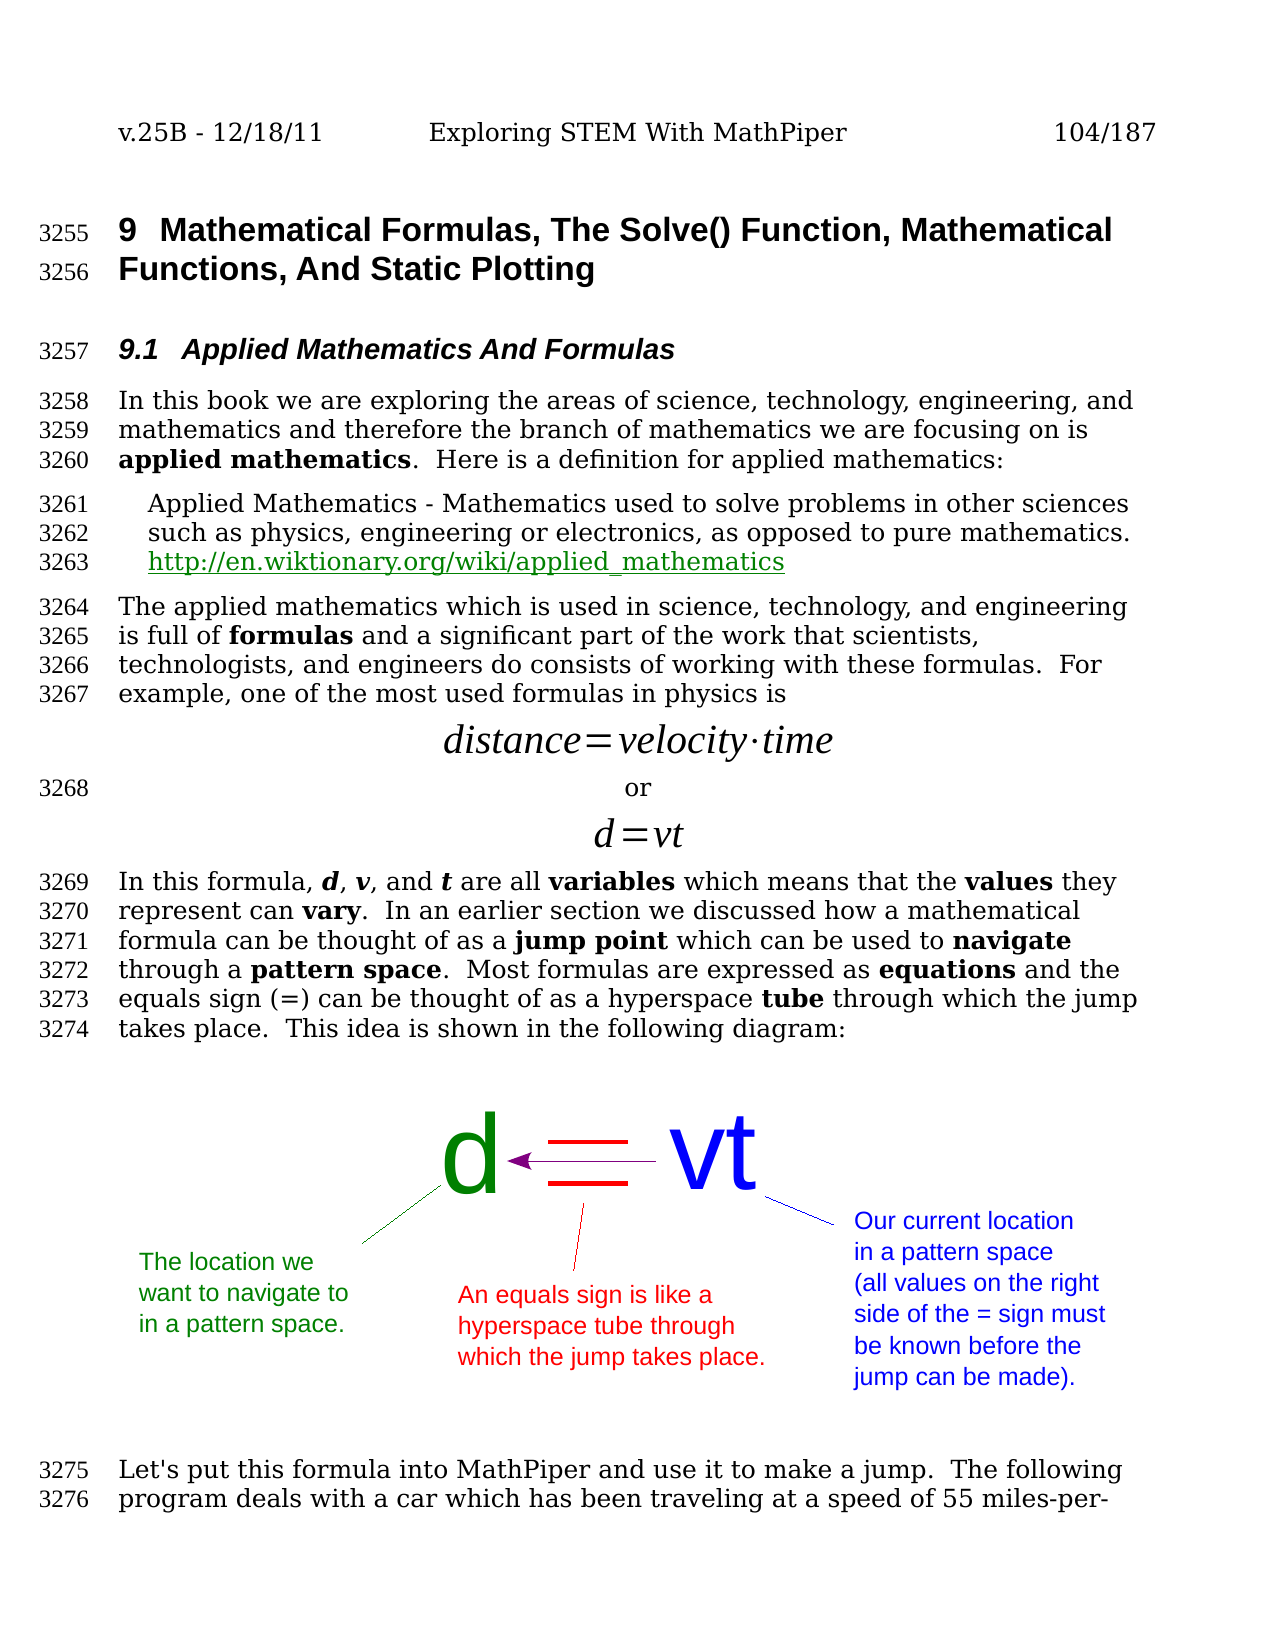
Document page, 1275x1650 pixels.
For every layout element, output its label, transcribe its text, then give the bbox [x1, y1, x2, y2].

text In this formula, d, v, and t are all variables which means that the values they represent can vary. In an earlier section we discussed how a mathematical formula can be thought of as a jump point which can be used to navigate through a pattern space. Most formulas are expressed as equations and the equals sign (=) can be thought of as a hyperspace tube through which the jump takes place. This idea is shown in the following diagram: [118, 867, 1157, 1043]
text Let's put this formula into MathPiper and use it to make a jump. The following program deals with a car which has been traveling at a speed of 55 miles-per- [118, 1455, 1157, 1513]
text The applied mathematics which is used in science, technology, and engineering is full of formulas and a significant part of the work that scientists, technologists, and engineers do consists of working with these formulas. For example, one of the most used formulas in physics is [118, 592, 1157, 709]
text In this book we are exploring the areas of science, technology, engineering, and mathematics and therefore the branch of mathematics we are focusing on is applied mathematics. Here is a definition for applied mathematics: [118, 387, 1157, 474]
subtitle Applied Mathematics And Formulas [118, 332, 1157, 366]
subtitle Mathematical Formulas, The Solve() Function, Mathematical Functions, And Static Plotting [118, 210, 1157, 287]
text or [118, 773, 1157, 802]
text Applied Mathematics - Mathematics used to solve problems in other sciences such as physics, engineering or electronics, as opposed to pure mathematics. http://en.wiktionary.org/wiki/applied_mathematics [148, 489, 1157, 577]
